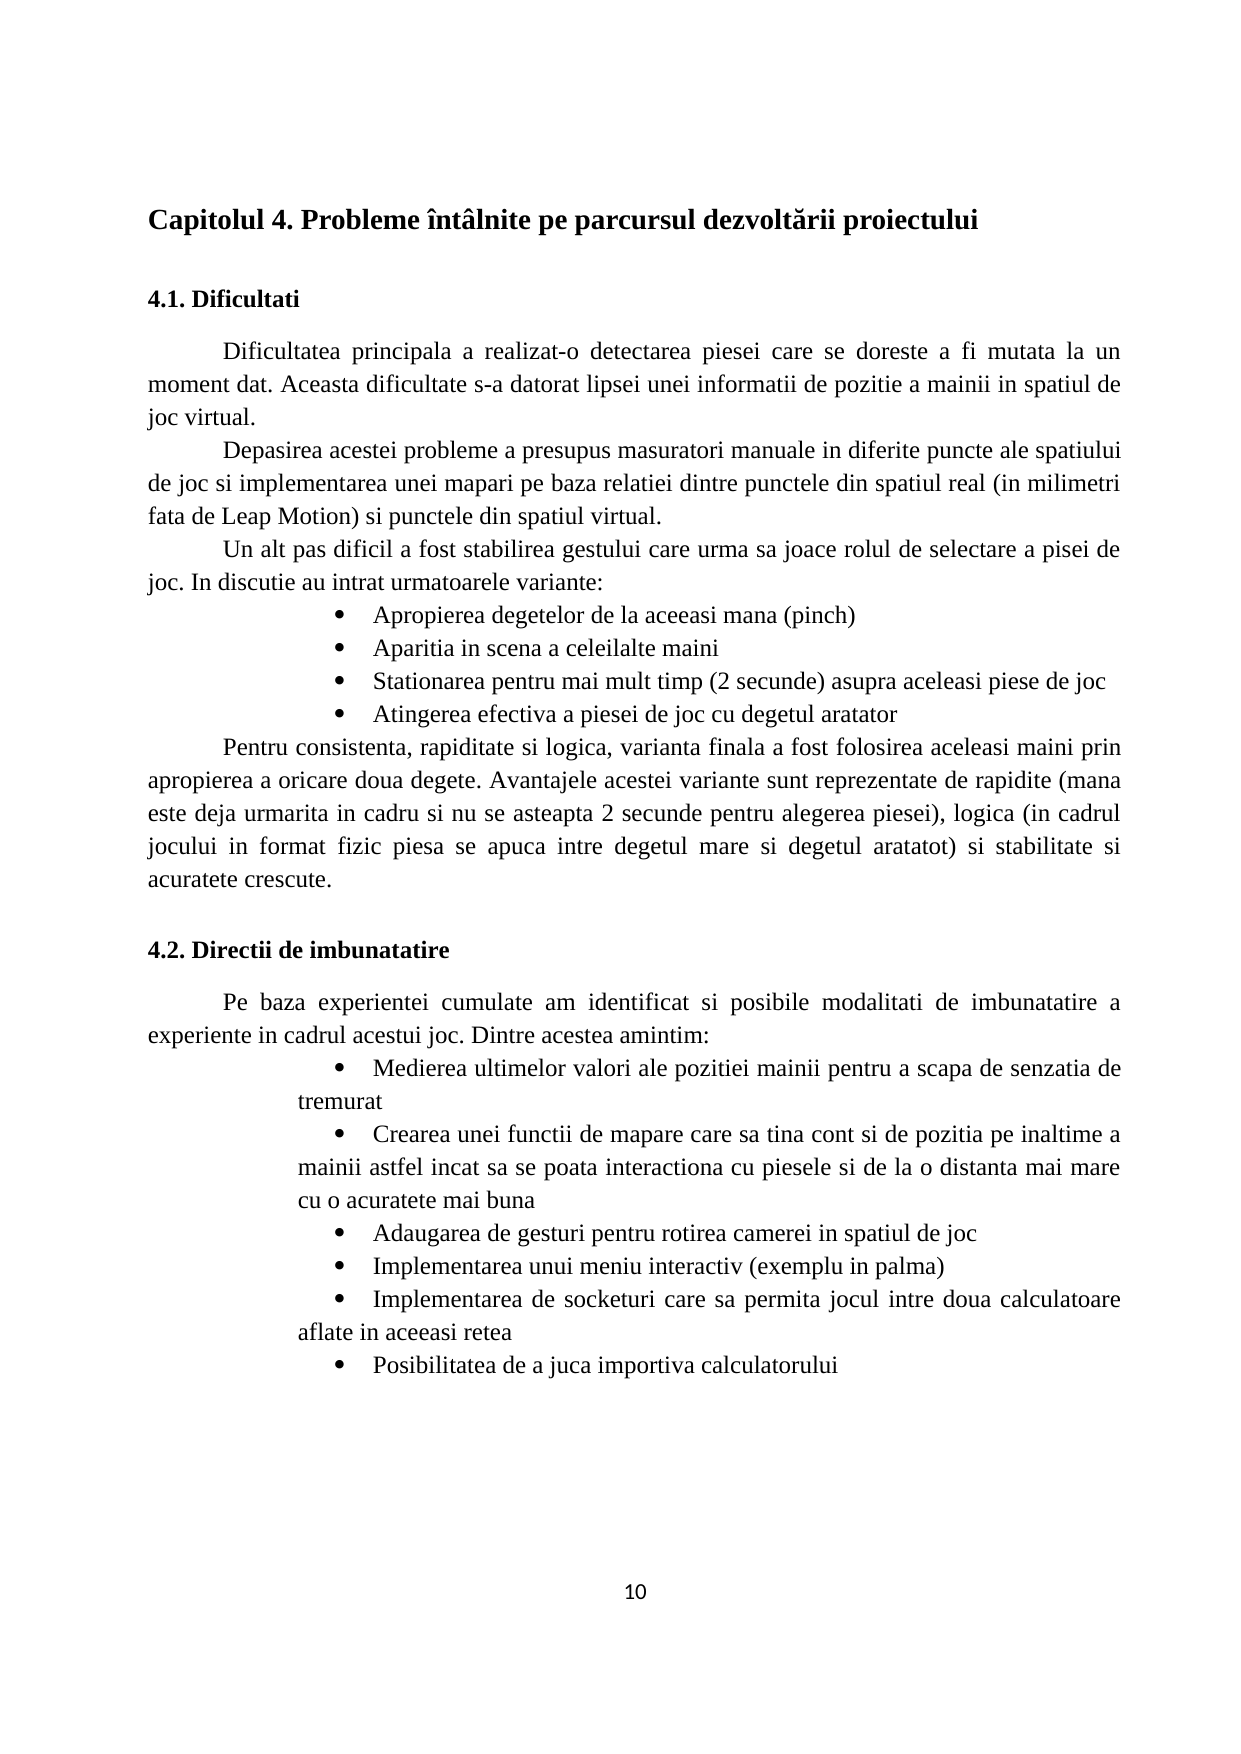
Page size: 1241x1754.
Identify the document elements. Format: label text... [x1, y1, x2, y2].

text Pentru consistenta, rapiditate si logica, varianta finala a fost folosirea aceleasi maini prin apropierea a oricare doua degete. Avantajele acestei variante sunt reprezentate de rapidite (mana este deja urmarita in cadru si nu se asteapta 2 secunde pentru alegerea piesei), logica (in cadrul jocului in format fizic piesa se apuca intre degetul mare si degetul aratatot) si stabilitate si acuratete crescute. [148, 732, 1122, 893]
list Medierea ultimelor valori ale pozitiei mainii pentru a scapa de senzatia de tremurat [260, 1053, 1122, 1114]
list Aparitia in scena a celeilalte maini [260, 633, 1122, 662]
list Implementarea de socketuri care sa permita jocul intre doua calculatoare aflate in aceeasi retea [260, 1284, 1122, 1346]
list Apropierea degetelor de la aceeasi mana (pinch) [260, 600, 1122, 629]
list Adaugarea de gesturi pentru rotirea camerei in spatiul de joc [260, 1218, 1122, 1247]
list Crearea unei functii de mapare care sa tina cont si de pozitia pe inaltime a mainii astfel incat sa se poata interactiona cu piesele si de la o distanta mai mare cu o acuratete mai buna [260, 1119, 1122, 1214]
subtitle Capitolul 4. Probleme întâlnite pe parcursul dezvoltării proiectului [148, 202, 1122, 236]
text Depasirea acestei probleme a presupus masuratori manuale in diferite puncte ale spatiului de joc si implementarea unei mapari pe baza relatiei dintre punctele din spatiul real (in milimetri fata de Leap Motion) si punctele din spatiul virtual. [148, 435, 1122, 530]
list Stationarea pentru mai mult timp (2 secunde) asupra aceleasi piese de joc [260, 666, 1122, 695]
list Atingerea efectiva a piesei de joc cu degetul aratator [260, 699, 1122, 728]
list Posibilitatea de a juca importiva calculatorului [260, 1350, 1122, 1379]
text Un alt pas dificil a fost stabilirea gestului care urma sa joace rolul de selectare a pisei de joc. In discutie au intrat urmatoarele variante: [148, 534, 1122, 596]
subtitle 4.2. Directii de imbunatatire [148, 935, 1122, 964]
subtitle 4.1. Dificultati [148, 284, 1122, 313]
text Dificultatea principala a realizat-o detectarea piesei care se doreste a fi mutata la un moment dat. Aceasta dificultate s-a datorat lipsei unei informatii de pozitie a mainii in spatiul de joc virtual. [148, 336, 1122, 431]
text Pe baza experientei cumulate am identificat si posibile modalitati de imbunatatire a experiente in cadrul acestui joc. Dintre acestea amintim: [148, 987, 1122, 1048]
list Implementarea unui meniu interactiv (exemplu in palma) [260, 1251, 1122, 1280]
